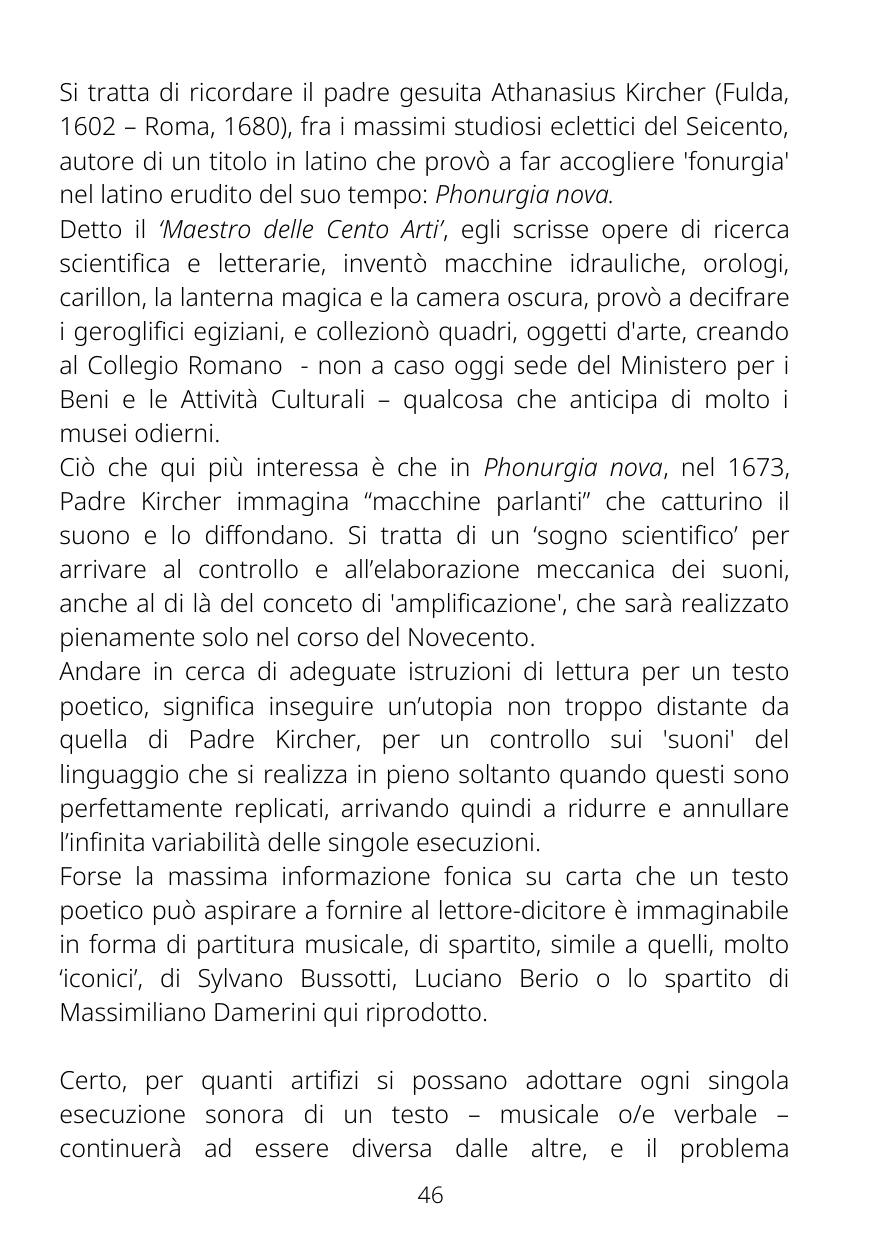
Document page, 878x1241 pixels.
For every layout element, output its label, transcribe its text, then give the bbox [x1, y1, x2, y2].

text Certo, per quanti artifizi si possano adottare ogni singola esecuzione sonora di un testo – musicale o/e verbale – continuerà ad essere diversa dalle altre, e il problema [59, 1063, 790, 1165]
text Forse la massima informazione fonica su carta che un testo poetico può aspirare a fornire al lettore-dicitore è immaginabile in forma di partitura musicale, di spartito, simile a quelli, molto ‘iconici’, di Sylvano Bussotti, Luciano Berio o lo spartito di Massimiliano Damerini qui riprodotto. [59, 858, 790, 1029]
text Detto il ‘Maestro delle Cento Arti’, egli scrisse opere di ricerca scientifica e letterarie, inventò macchine idrauliche, orologi, carillon, la lanterna magica e la camera oscura, provò a decifrare i geroglifici egiziani, e collezionò quadri, oggetti d'arte, creando al Collegio Romano - non a caso oggi sede del Ministero per i Beni e le Attività Culturali – qualcosa che anticipa di molto i musei odierni. [59, 211, 790, 450]
text Andare in cerca di adeguate istruzioni di lettura per un testo poetico, significa inseguire un’utopia non troppo distante da quella di Padre Kircher, per un controllo sui 'suoni' del linguaggio che si realizza in pieno soltanto quando questi sono perfettamente replicati, arrivando quindi a ridurre e annullare l’infinita variabilità delle singole esecuzioni. [59, 654, 790, 858]
text Ciò che qui più interessa è che in Phonurgia nova, nel 1673, Padre Kircher immagina “macchine parlanti” che catturino il suono e lo diffondano. Si tratta di un ‘sogno scientifico’ per arrivare al controllo e all’elaborazione meccanica dei suoni, anche al di là del conceto di 'amplificazione', che sarà realizzato pienamente solo nel corso del Novecento. [59, 450, 790, 654]
text Si tratta di ricordare il padre gesuita Athanasius Kircher (Fulda, 1602 – Roma, 1680), fra i massimi studiosi eclettici del Seicento, autore di un titolo in latino che provò a far accogliere 'fonurgia' nel latino erudito del suo tempo: Phonurgia nova. [59, 75, 790, 211]
